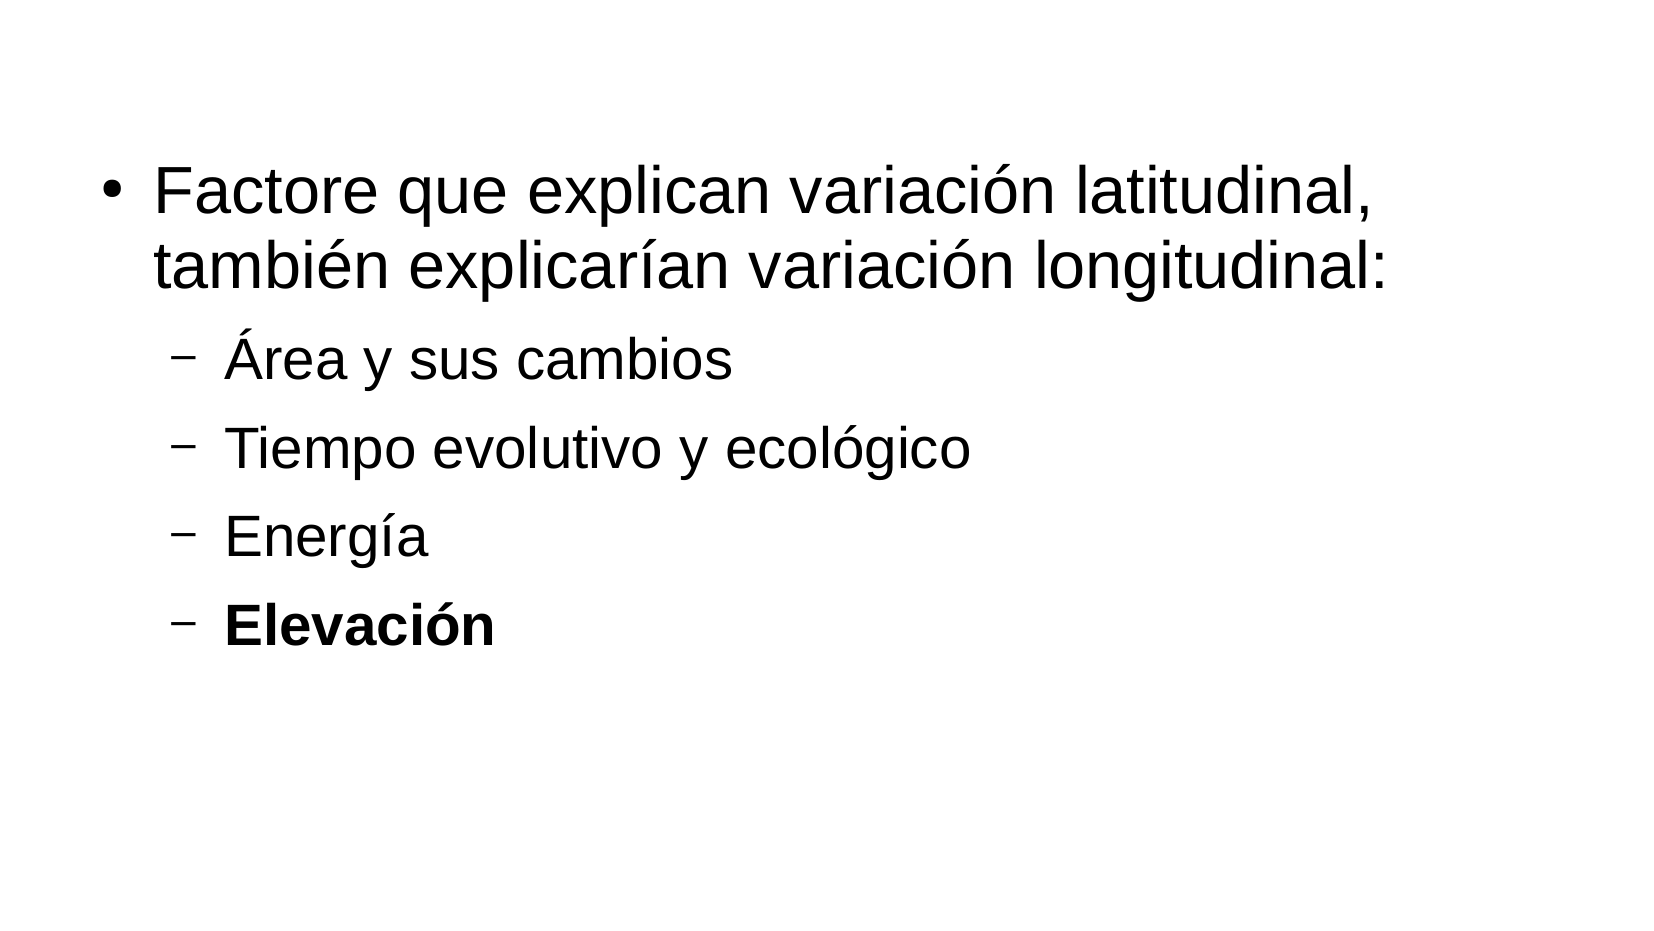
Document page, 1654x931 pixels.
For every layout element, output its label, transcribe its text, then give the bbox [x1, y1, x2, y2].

list Factore que explican variación latitudinal, también explicarían variación longitudinal: Área y sus cambios Tiempo evolutivo y ecológico Energía Elevación [82, 153, 1571, 793]
